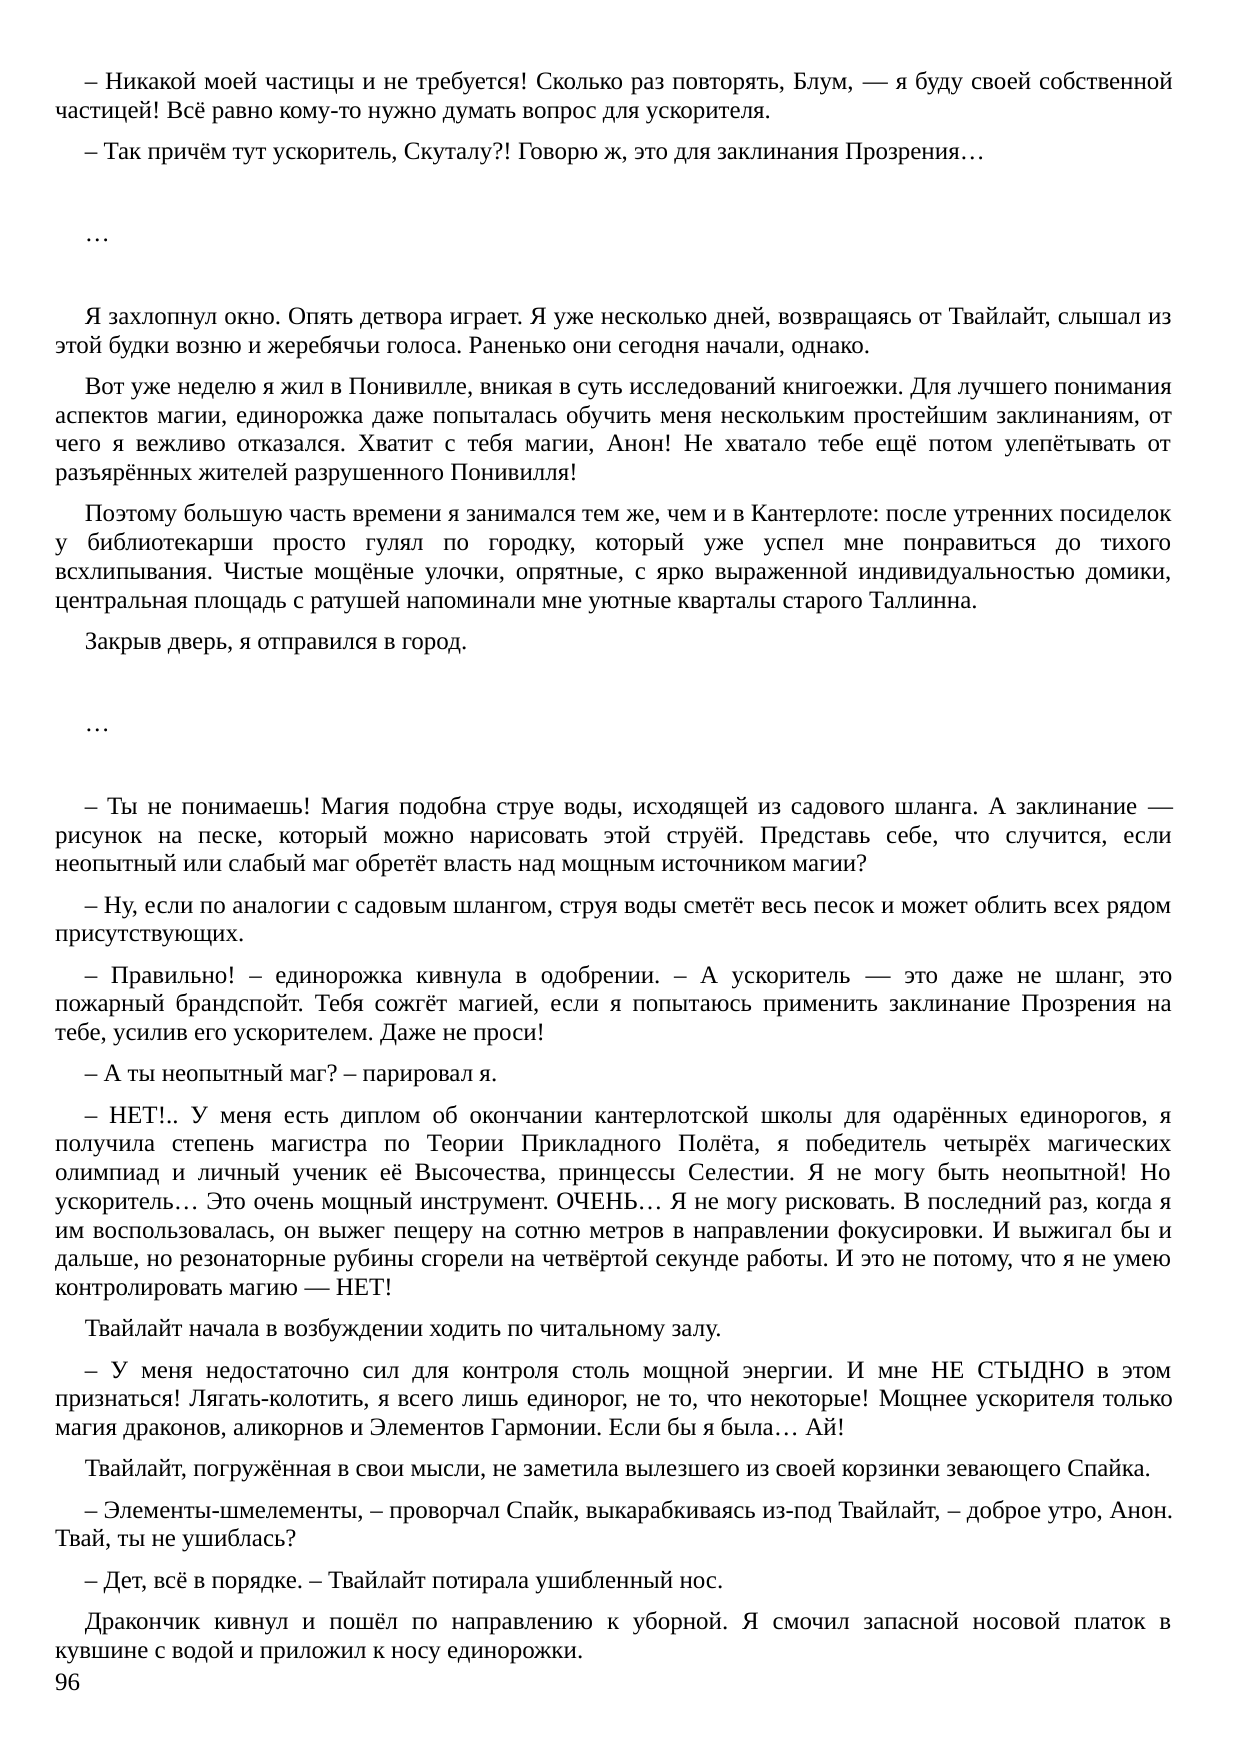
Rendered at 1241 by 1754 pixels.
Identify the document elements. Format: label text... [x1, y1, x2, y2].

text Поэтому большую часть времени я занимался тем же, чем и в Кантерлоте: после утренних посиделок у библиотекарши просто гулял по городку, который уже успел мне понравиться до тихого всхлипывания. Чистые мощёные улочки, опрятные, с ярко выраженной индивидуальностью домики, центральная площадь с ратушей напоминали мне уютные кварталы старого Таллинна. [55, 498, 1173, 613]
text Твайлайт начала в возбуждении ходить по читальному залу. [55, 1313, 1173, 1342]
text Дракончик кивнул и пошёл по направлению к уборной. Я смочил запасной носовой платок в кувшине с водой и приложил к носу единорожки. [55, 1606, 1173, 1663]
text – Дет, всё в порядке. – Твайлайт потирала ушибленный нос. [55, 1565, 1173, 1593]
text – А ты неопытный маг? – парировал я. [55, 1058, 1173, 1087]
text Вот уже неделю я жил в Понивилле, вникая в суть исследований книгоежки. Для лучшего понимания аспектов магии, единорожка даже попыталась обучить меня нескольким простейшим заклинаниям, от чего я вежливо отказался. Хватит с тебя магии, Анон! Не хватало тебе ещё потом улепётывать от разъярённых жителей разрушенного Понивилля! [55, 371, 1173, 486]
text – Ты не понимаешь! Магия подобна струе воды, исходящей из садового шланга. А заклинание — рисунок на песке, который можно нарисовать этой струёй. Представь себе, что случится, если неопытный или слабый маг обретёт власть над мощным источником магии? [55, 791, 1173, 877]
text – Правильно! – единорожка кивнула в одобрении. – А ускоритель — это даже не шланг, это пожарный брандспойт. Тебя сожгёт магией, если я попытаюсь применить заклинание Прозрения на тебе, усилив его ускорителем. Даже не проси! [55, 960, 1173, 1046]
text – НЕТ!.. У меня есть диплом об окончании кантерлотской школы для одарённых единорогов, я получила степень магистра по Теории Прикладного Полёта, я победитель четырёх магических олимпиад и личный ученик её Высочества, принцессы Селестии. Я не могу быть неопытной! Но ускоритель… Это очень мощный инструмент. ОЧЕНЬ… Я не могу рисковать. В последний раз, когда я им воспользовалась, он выжег пещеру на сотню метров в направлении фокусировки. И выжигал бы и дальше, но резонаторные рубины сгорели на четвёртой секунде работы. И это не потому, что я не умею контролировать магию — НЕТ! [55, 1100, 1173, 1301]
text Твайлайт, погружённая в свои мысли, не заметила вылезшего из своей корзинки зевающего Спайка. [55, 1453, 1173, 1482]
text – Ну, если по аналогии с садовым шлангом, струя воды сметёт весь песок и может облить всех рядом присутствующих. [55, 890, 1173, 947]
text – Так причём тут ускоритель, Скуталу?! Говорю ж, это для заклинания Прозрения… [55, 136, 1173, 165]
text Я захлопнул окно. Опять детвора играет. Я уже несколько дней, возвращаясь от Твайлайт, слышал из этой будки возню и жеребячьи голоса. Раненько они сегодня начали, однако. [55, 301, 1173, 358]
text … [55, 218, 1173, 247]
text Закрыв дверь, я отправился в город. [55, 626, 1173, 655]
text – Никакой моей частицы и не требуется! Сколько раз повторять, Блум, — я буду своей собственной частицей! Всё равно кому-то нужно думать вопрос для ускорителя. [55, 66, 1173, 123]
text – У меня недостаточно сил для контроля столь мощной энергии. И мне НЕ СТЫДНО в этом признаться! Лягать-колотить, я всего лишь единорог, не то, что некоторые! Мощнее ускорителя только магия драконов, аликорнов и Элементов Гармонии. Если бы я была… Ай! [55, 1355, 1173, 1441]
text – Элементы-шмелементы, – проворчал Спайк, выкарабкиваясь из-под Твайлайт, – доброе утро, Анон. Твай, ты не ушиблась? [55, 1495, 1173, 1552]
text … [55, 708, 1173, 737]
